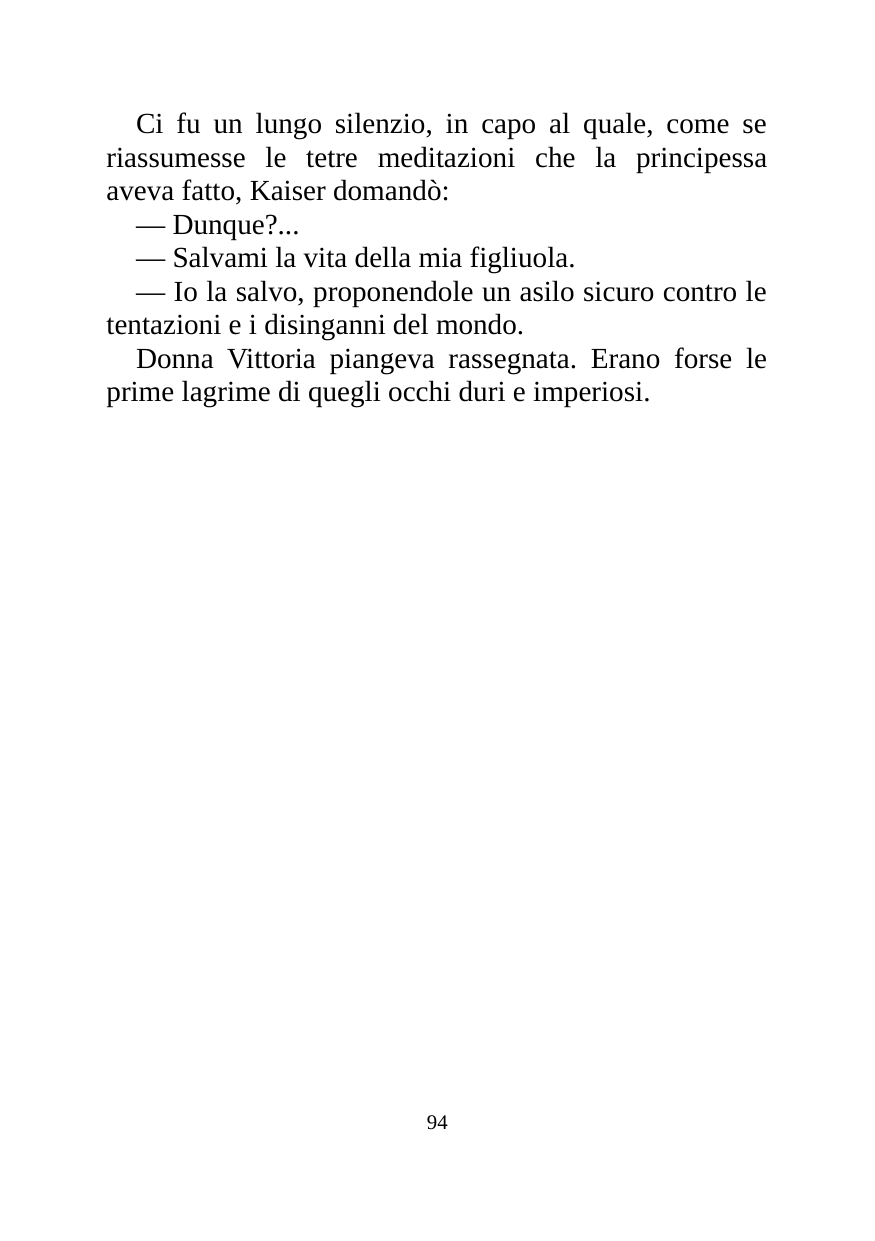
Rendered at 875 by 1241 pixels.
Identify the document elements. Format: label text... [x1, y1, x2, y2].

text — Io la salvo, proponendole un asilo sicuro contro le tentazioni e i disinganni del mondo. [106, 274, 768, 341]
text — Salvami la vita della mia figliuola. [106, 240, 768, 274]
text Ci fu un lungo silenzio, in capo al quale, come se riassumesse le tetre meditazioni che la principessa aveva fatto, Kaiser domandò: [106, 106, 768, 207]
text Donna Vittoria piangeva rassegnata. Erano forse le prime lagrime di quegli occhi duri e imperiosi. [106, 341, 768, 408]
text — Dunque?... [106, 207, 768, 240]
